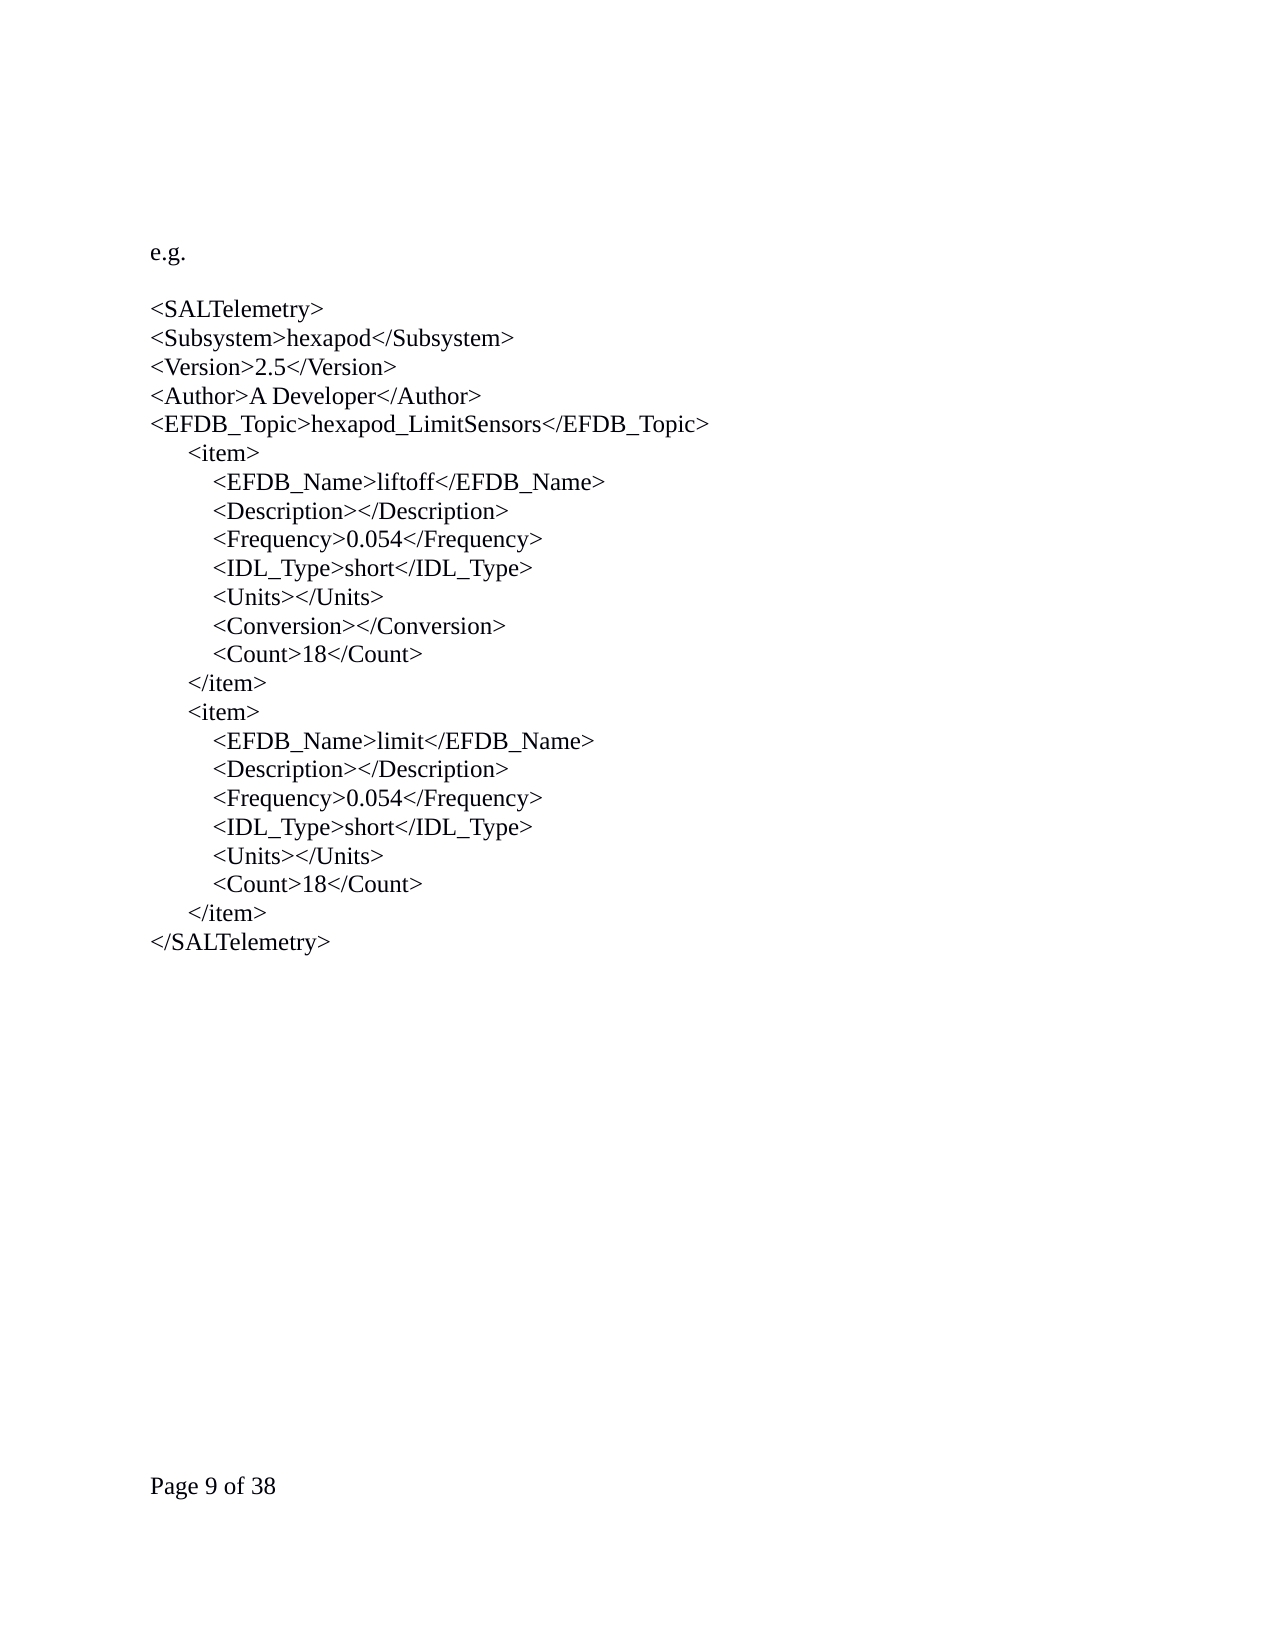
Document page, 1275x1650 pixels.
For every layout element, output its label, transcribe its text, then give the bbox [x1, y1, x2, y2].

text <Frequency>0.054</Frequency> [150, 783, 1125, 812]
text <Version>2.5</Version> [150, 352, 1125, 381]
text <Count>18</Count> [150, 639, 1125, 668]
text <Frequency>0.054</Frequency> [150, 524, 1125, 553]
text <Conversion></Conversion> [150, 611, 1125, 639]
text <item> [150, 697, 1125, 726]
text <IDL_Type>short</IDL_Type> [150, 553, 1125, 582]
text <EFDB_Name>liftoff</EFDB_Name> [150, 467, 1125, 496]
text </item> [150, 898, 1125, 927]
text <EFDB_Name>limit</EFDB_Name> [150, 726, 1125, 754]
text <Author>A Developer</Author> [150, 381, 1125, 409]
text </item> [150, 668, 1125, 697]
text <Description></Description> [150, 754, 1125, 783]
text <IDL_Type>short</IDL_Type> [150, 812, 1125, 841]
text <EFDB_Topic>hexapod_LimitSensors</EFDB_Topic> [150, 409, 1125, 438]
text <Subsystem>hexapod</Subsystem> [150, 323, 1125, 352]
text </SALTelemetry> [150, 927, 1125, 956]
text <Count>18</Count> [150, 869, 1125, 898]
text <Description></Description> [150, 496, 1125, 524]
text <item> [150, 438, 1125, 467]
text <SALTelemetry> [150, 294, 1125, 323]
text <Units></Units> [150, 841, 1125, 869]
text e.g. [150, 237, 1125, 266]
text <Units></Units> [150, 582, 1125, 611]
